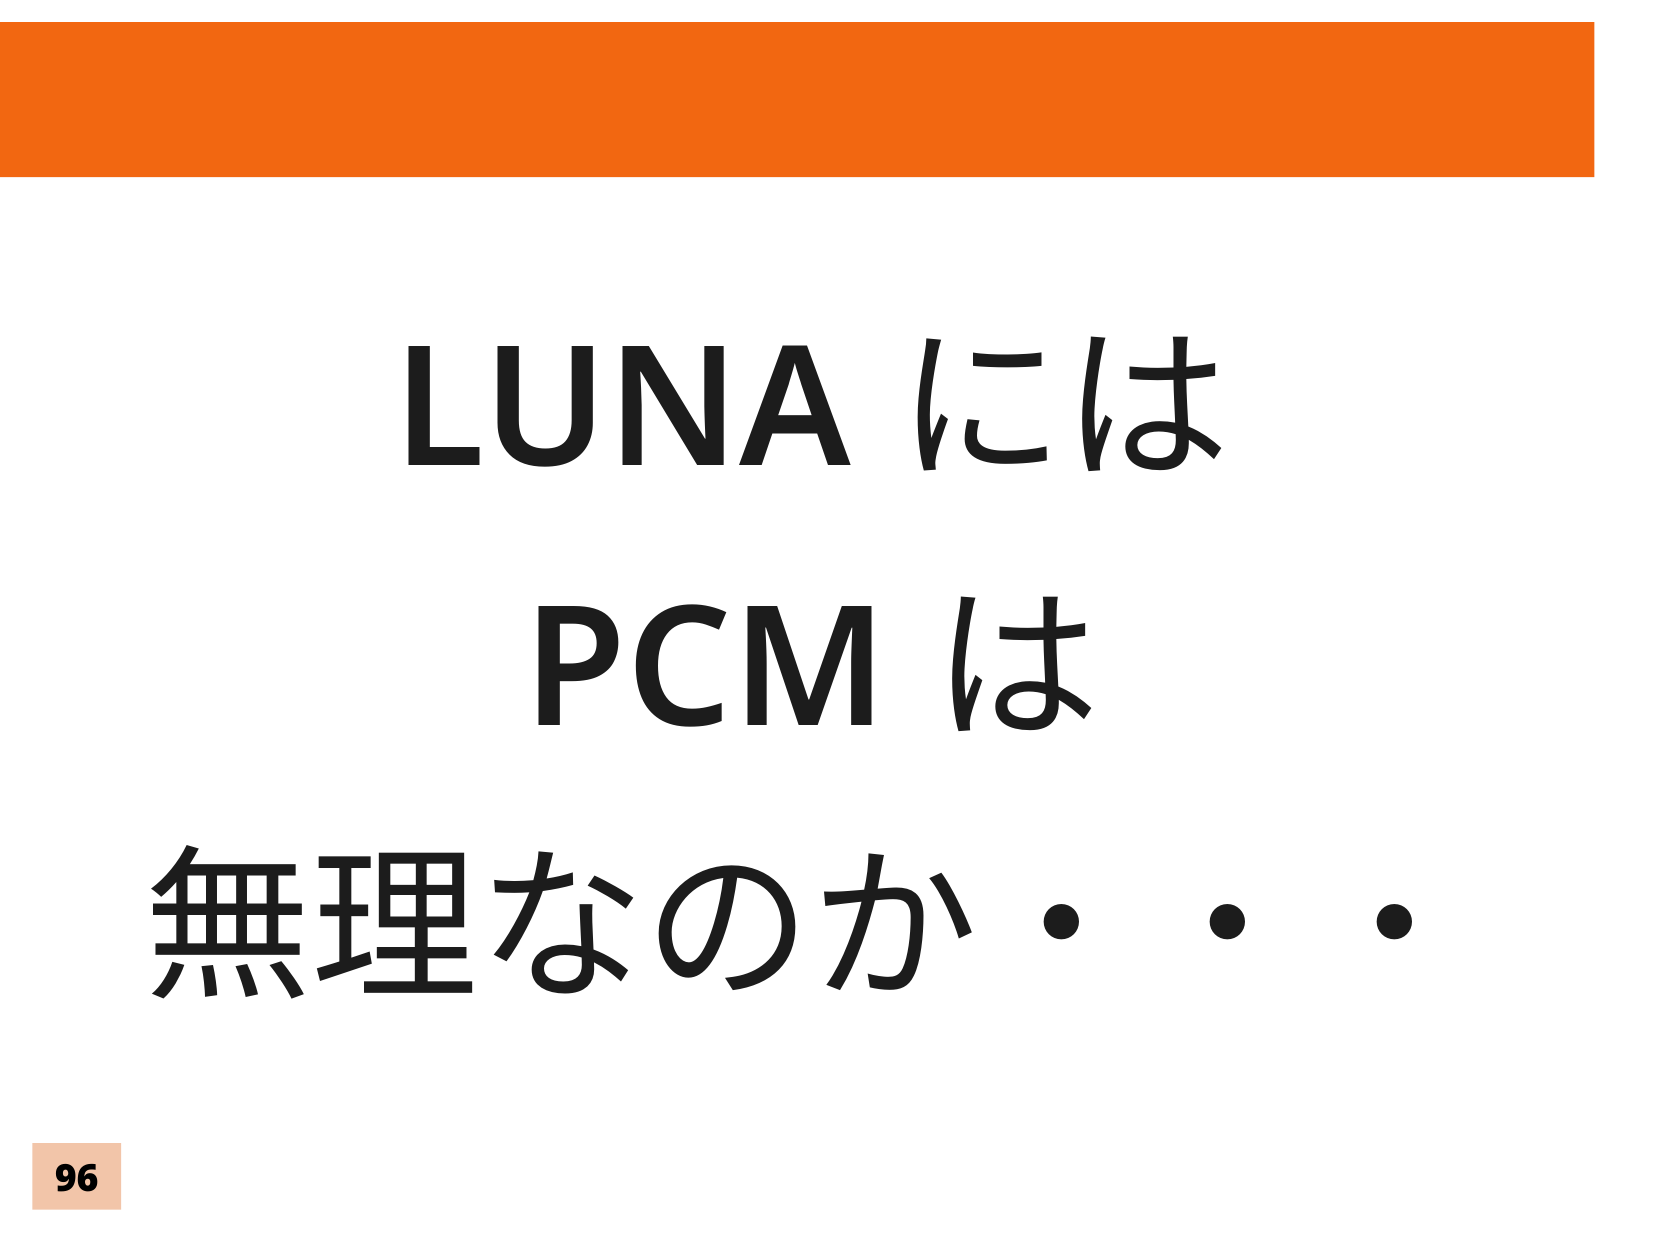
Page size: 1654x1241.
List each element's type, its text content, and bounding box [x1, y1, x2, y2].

list LUNAには PCMは 無理なのか・・・ [59, 201, 1565, 1105]
